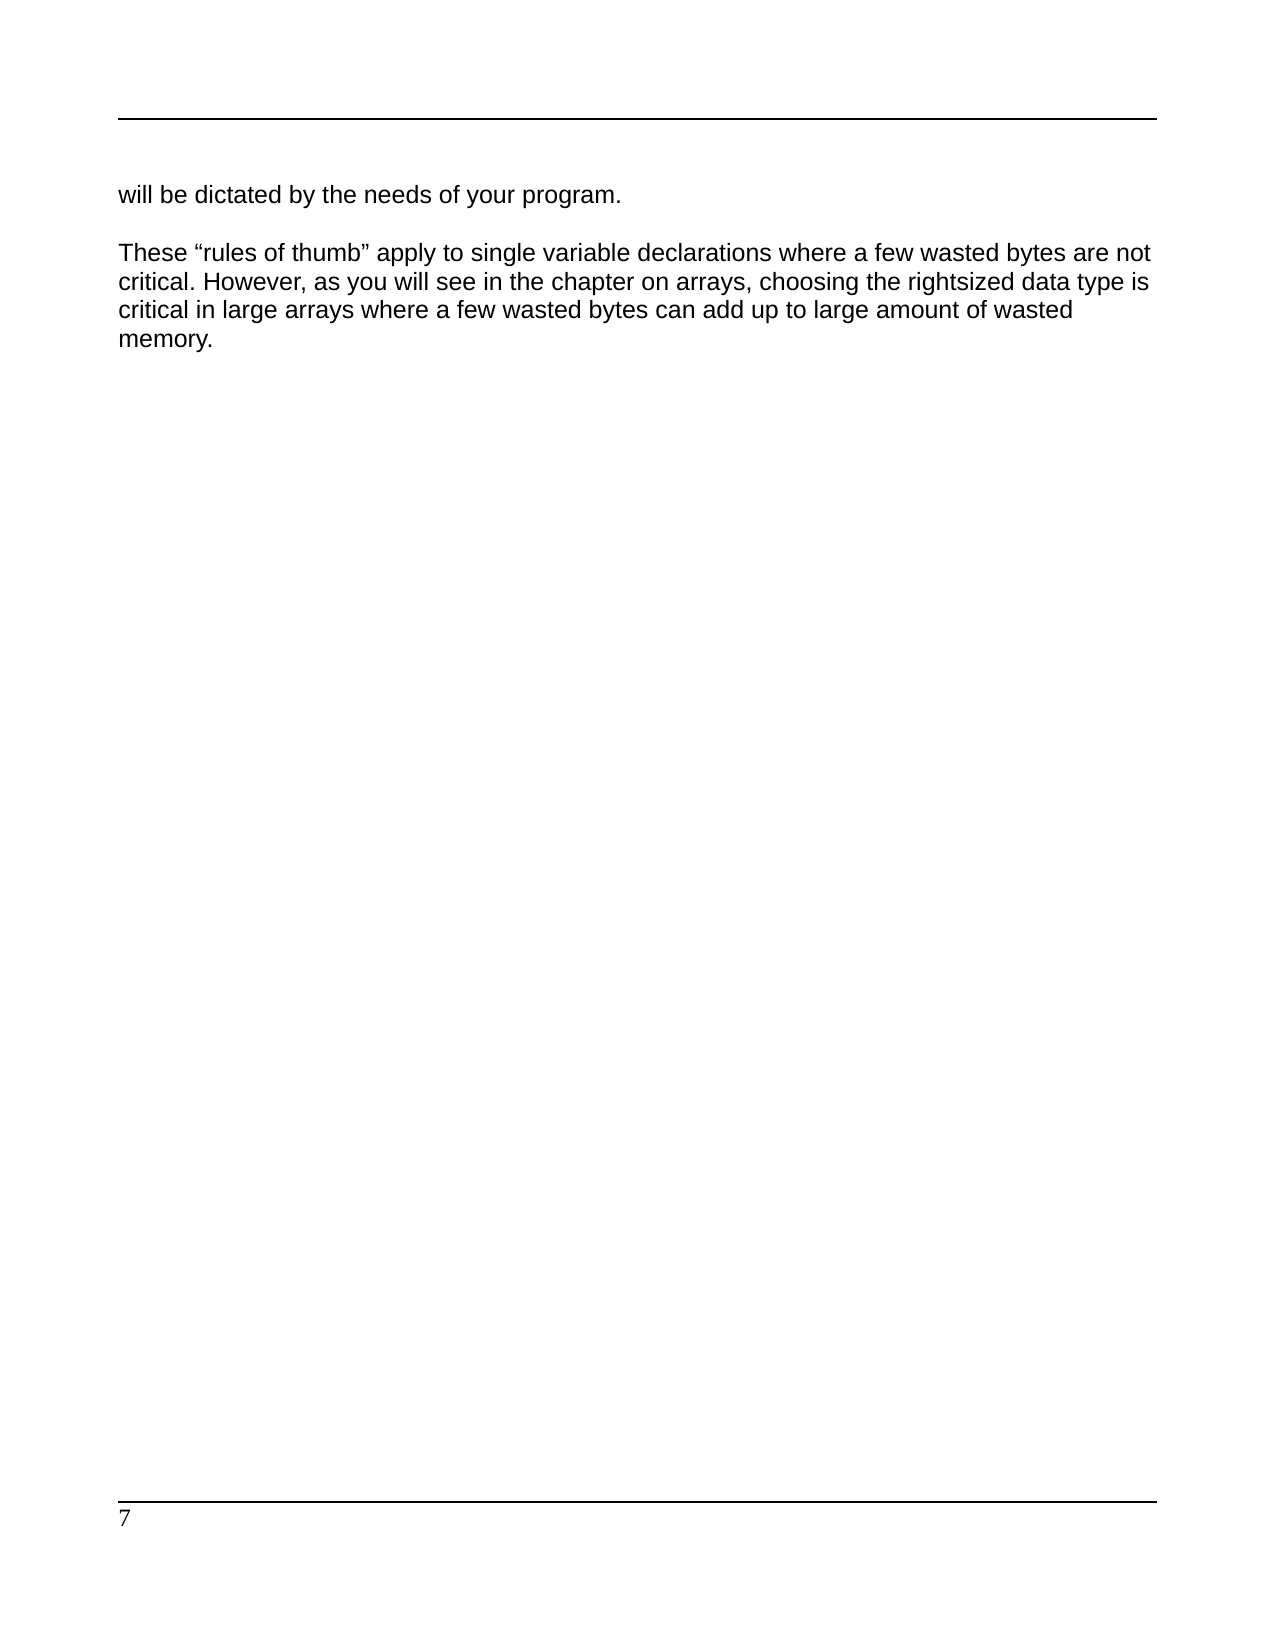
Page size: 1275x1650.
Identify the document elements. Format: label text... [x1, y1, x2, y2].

text These “rules of thumb” apply to single variable declarations where a few wasted bytes are not critical. However, as you will see in the chapter on arrays, choosing the rightsized data type is critical in large arrays where a few wasted bytes can add up to large amount of wasted memory. [118, 238, 1157, 353]
text will be dictated by the needs of your program. [118, 180, 1157, 209]
